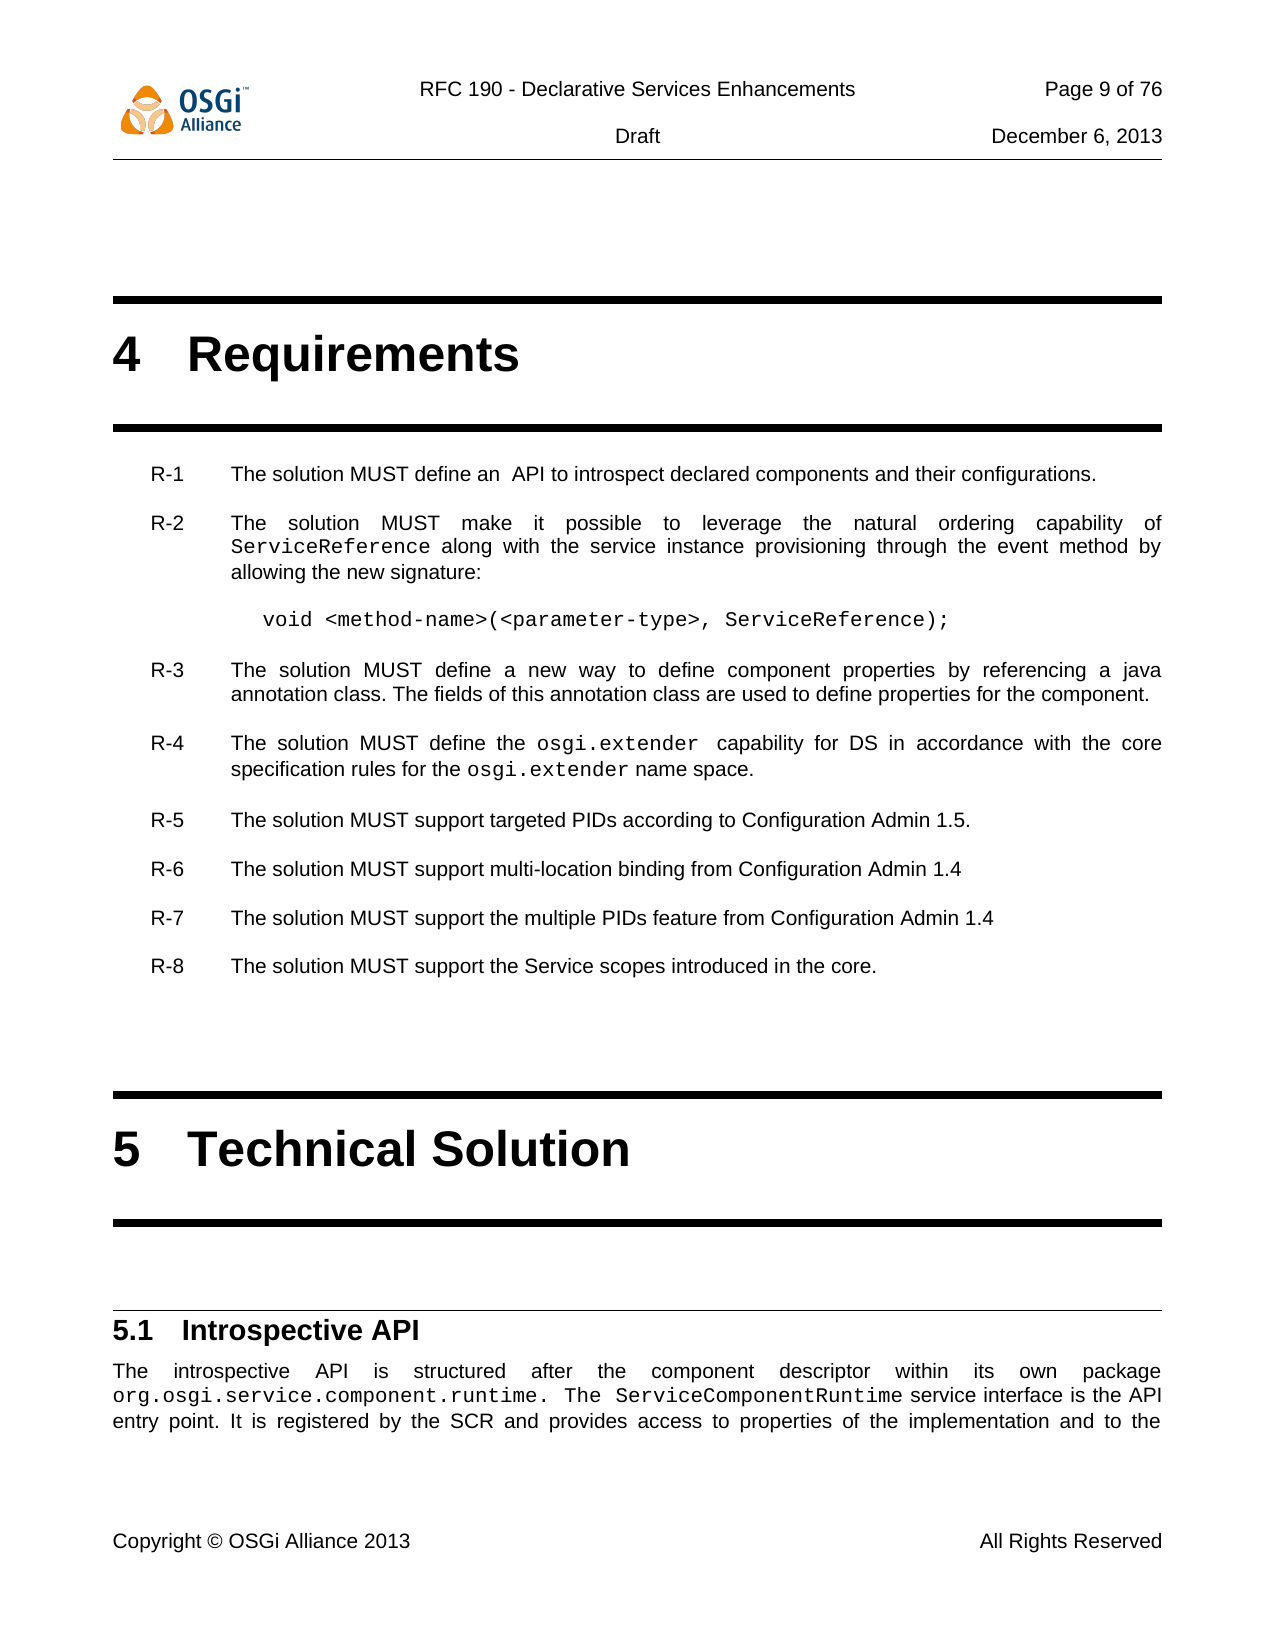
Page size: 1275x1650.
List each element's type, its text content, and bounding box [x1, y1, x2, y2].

list The solution MUST support the multiple PIDs feature from Configuration Admin 1.4 [150, 905, 1162, 929]
list The solution MUST support targeted PIDs according to Configuration Admin 1.5. [150, 807, 1162, 831]
list void <method-name>(<parameter-type>, ServiceReference); [225, 609, 1162, 633]
subtitle Requirements [112, 297, 1162, 432]
list The solution MUST define an API to introspect declared components and their configurations. [150, 461, 1162, 485]
list The solution MUST support multi-location binding from Configuration Admin 1.4 [150, 856, 1162, 880]
subtitle Introspective API [112, 1311, 1162, 1346]
list The solution MUST define the osgi.extender capability for DS in accordance with the core specification rules for the osgi.extender name space. [150, 731, 1162, 782]
text The introspective API is structured after the component descriptor within its own package org.osgi.service.component.runtime. The ServiceComponentRuntime service interface is the API entry point. It is registered by the SCR and provides access to properties of the implementation and to the [112, 1359, 1162, 1433]
list The solution MUST define a new way to define component properties by referencing a java annotation class. The fields of this annotation class are used to define properties for the component. [150, 658, 1162, 706]
list The solution MUST support the Service scopes introduced in the core. [150, 954, 1162, 978]
picture [113, 78, 257, 142]
subtitle Technical Solution [112, 1092, 1162, 1227]
list The solution MUST make it possible to leverage the natural ordering capability of ServiceReference along with the service instance provisioning through the event method by allowing the new signature: [150, 510, 1162, 584]
